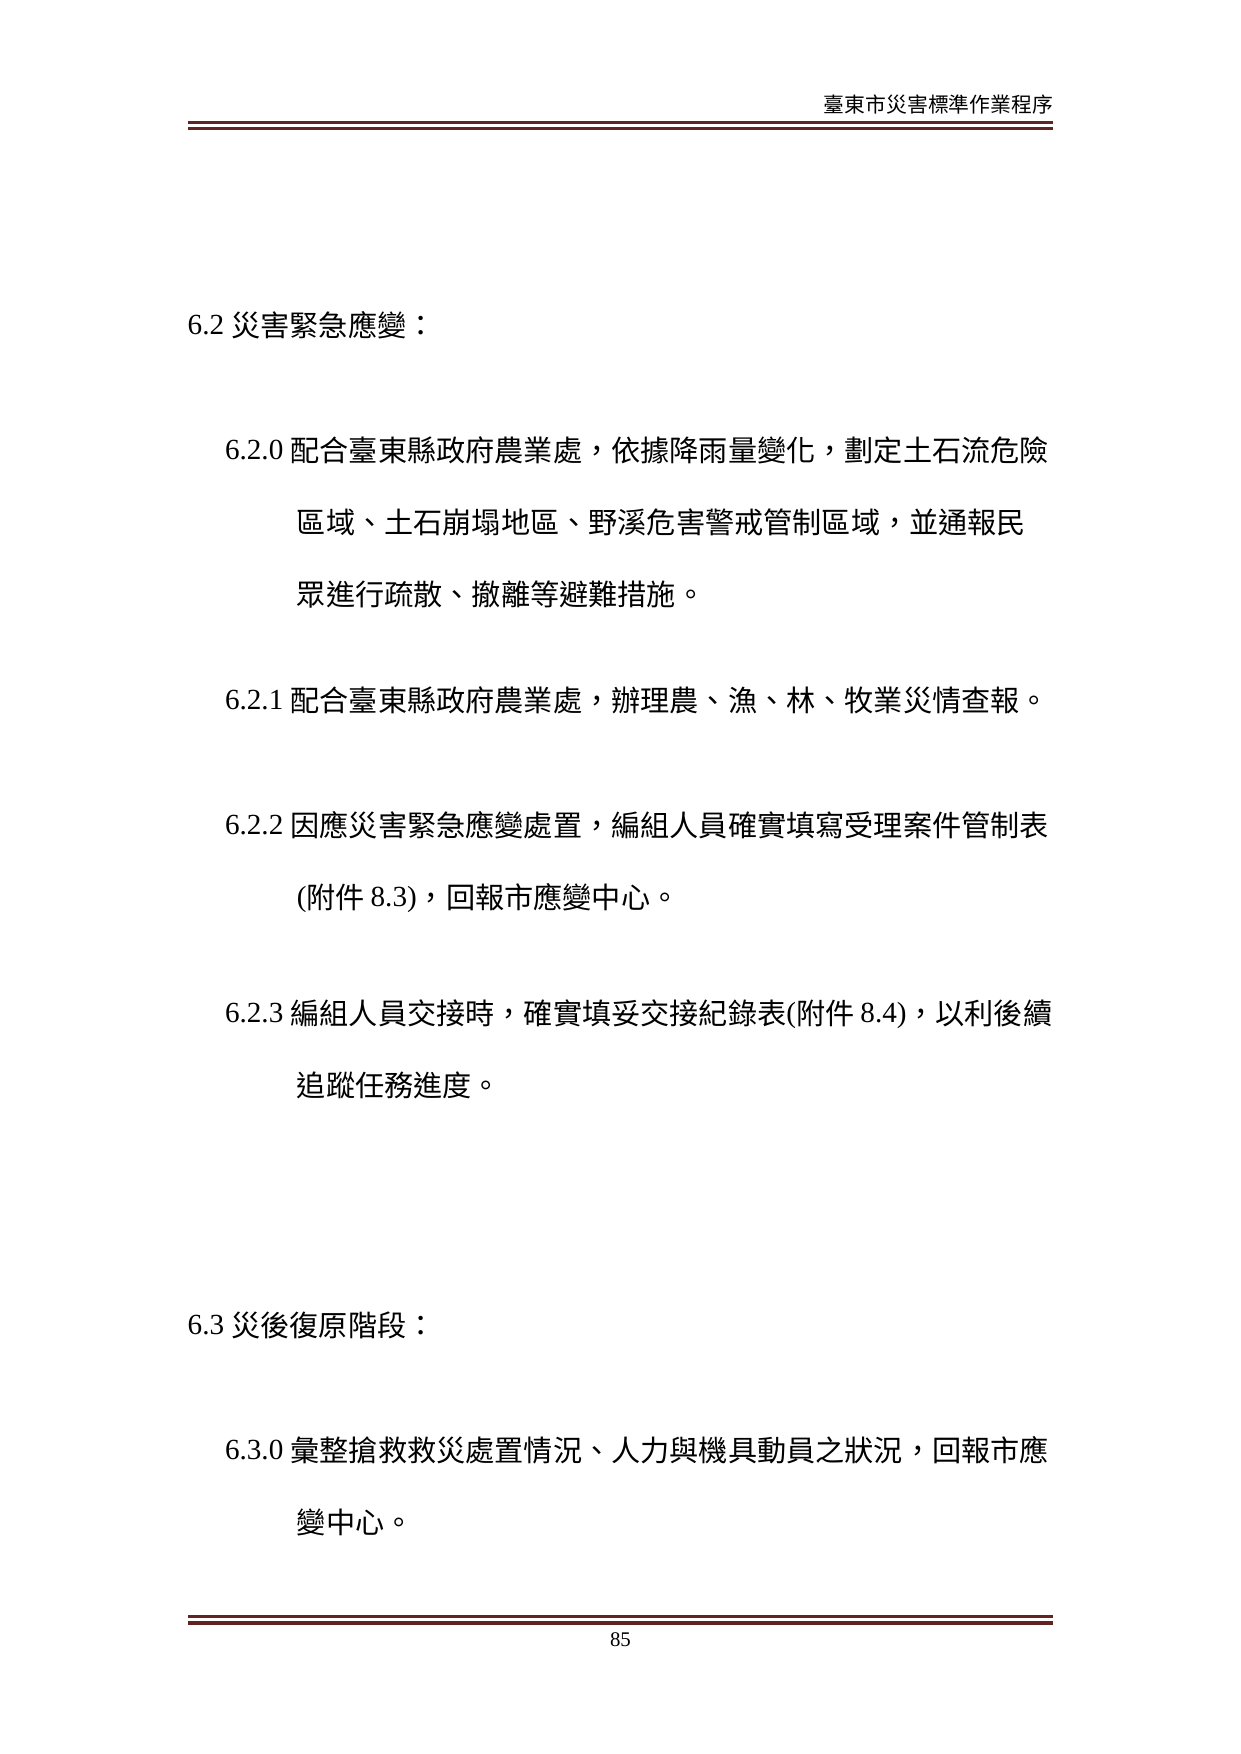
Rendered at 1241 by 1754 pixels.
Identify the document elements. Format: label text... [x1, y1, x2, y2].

text 6.2.1 配合臺東縣政府農業處，辦理農、漁、林、牧業災情查報。 [225, 657, 1053, 720]
text 6.2 災害緊急應變： [187, 282, 1053, 345]
text 6.2.2 因應災害緊急應變處置，編組人員確實填寫受理案件管制表(附件8.3)，回報市應變中心。 [225, 782, 1053, 917]
text 6.2.3 編組人員交接時，確實填妥交接紀錄表(附件8.4)，以利後續追蹤任務進度。 [225, 970, 1053, 1104]
text 6.3.0 彙整搶救救災處置情況、人力與機具動員之狀況，回報市應變中心。 [225, 1407, 1053, 1542]
text 6.2.0 配合臺東縣政府農業處，依據降雨量變化，劃定土石流危險區域、土石崩塌地區、野溪危害警戒管制區域，並通報民眾進行疏散、撤離等避難措施。 [225, 407, 1053, 614]
text 6.3 災後復原階段： [187, 1282, 1053, 1345]
